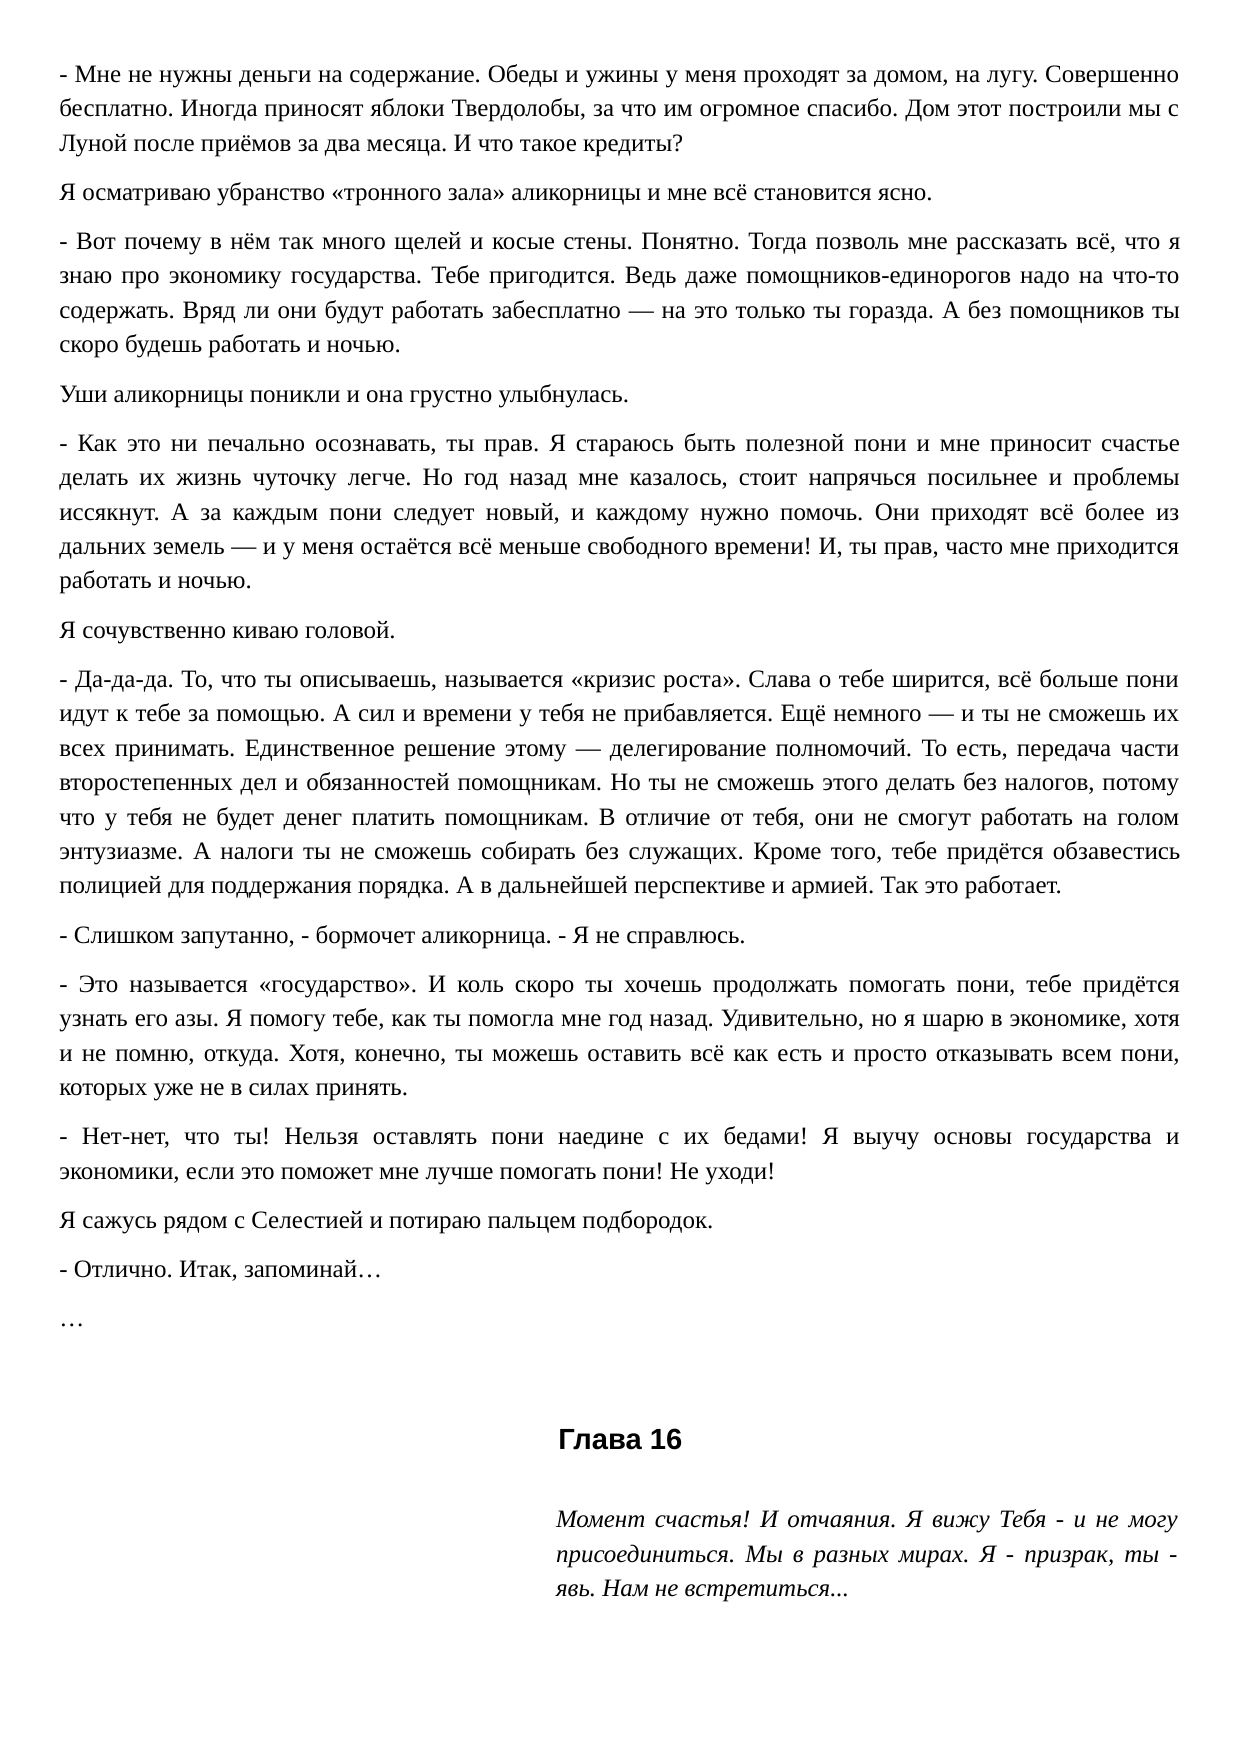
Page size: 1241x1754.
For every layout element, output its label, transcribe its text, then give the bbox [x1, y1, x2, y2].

text - Как это ни печально осознавать, ты прав. Я стараюсь быть полезной пони и мне приносит счастье делать их жизнь чуточку легче. Но год назад мне казалось, стоит напрячься посильнее и проблемы иссякнут. А за каждым пони следует новый, и каждому нужно помочь. Они приходят всё более из дальних земель — и у меня остаётся всё меньше свободного времени! И, ты прав, часто мне приходится работать и ночью. [59, 428, 1181, 594]
text - Вот почему в нём так много щелей и косые стены. Понятно. Тогда позволь мне рассказать всё, что я знаю про экономику государства. Тебе пригодится. Ведь даже помощников-единорогов надо на что-то содержать. Вряд ли они будут работать забесплатно — на это только ты горазда. А без помощников ты скоро будешь работать и ночью. [59, 226, 1181, 358]
text Я сочувственно киваю головой. [59, 615, 1181, 643]
text - Слишком запутанно, - бормочет аликорница. - Я не справлюсь. [59, 920, 1181, 948]
text Я сажусь рядом с Селестией и потираю пальцем подбородок. [59, 1205, 1181, 1233]
text … [59, 1303, 1181, 1332]
text - Это называется «государство». И коль скоро ты хочешь продолжать помогать пони, тебе придётся узнать его азы. Я помогу тебе, как ты помогла мне год назад. Удивительно, но я шарю в экономике, хотя и не помню, откуда. Хотя, конечно, ты можешь оставить всё как есть и просто отказывать всем пони, которых уже не в силах принять. [59, 969, 1181, 1101]
text Уши аликорницы поникли и она грустно улыбнулась. [59, 379, 1181, 407]
text - Отлично. Итак, запоминай… [59, 1254, 1181, 1283]
text - Мне не нужны деньги на содержание. Обеды и ужины у меня проходят за домом, на лугу. Совершенно бесплатно. Иногда приносят яблоки Твердолобы, за что им огромное спасибо. Дом этот построили мы с Луной после приёмов за два месяца. И что такое кредиты? [59, 59, 1181, 157]
text - Нет-нет, что ты! Нельзя оставлять пони наедине с их бедами! Я выучу основы государства и экономики, если это поможет мне лучше помогать пони! Не уходи! [59, 1121, 1181, 1184]
text Я осматриваю убранство «тронного зала» аликорницы и мне всё становится ясно. [59, 177, 1181, 206]
text - Да-да-да. То, что ты описываешь, называется «кризис роста». Слава о тебе ширится, всё больше пони идут к тебе за помощью. А сил и времени у тебя не прибавляется. Ещё немного — и ты не сможешь их всех принимать. Единственное решение этому — делегирование полномочий. То есть, передача части второстепенных дел и обязанностей помощникам. Но ты не сможешь этого делать без налогов, потому что у тебя не будет денег платить помощникам. В отличие от тебя, они не смогут работать на голом энтузиазме. А налоги ты не сможешь собирать без служащих. Кроме того, тебе придётся обзавестись полицией для поддержания порядка. А в дальнейшей перспективе и армией. Так это работает. [59, 664, 1181, 899]
subtitle Глава 16 [59, 1422, 1181, 1455]
text Момент счастья! И отчаяния. Я вижу Тебя - и не могу присоединиться. Мы в разных мирах. Я - призрак, ты - явь. Нам не встретиться... [556, 1504, 1181, 1602]
